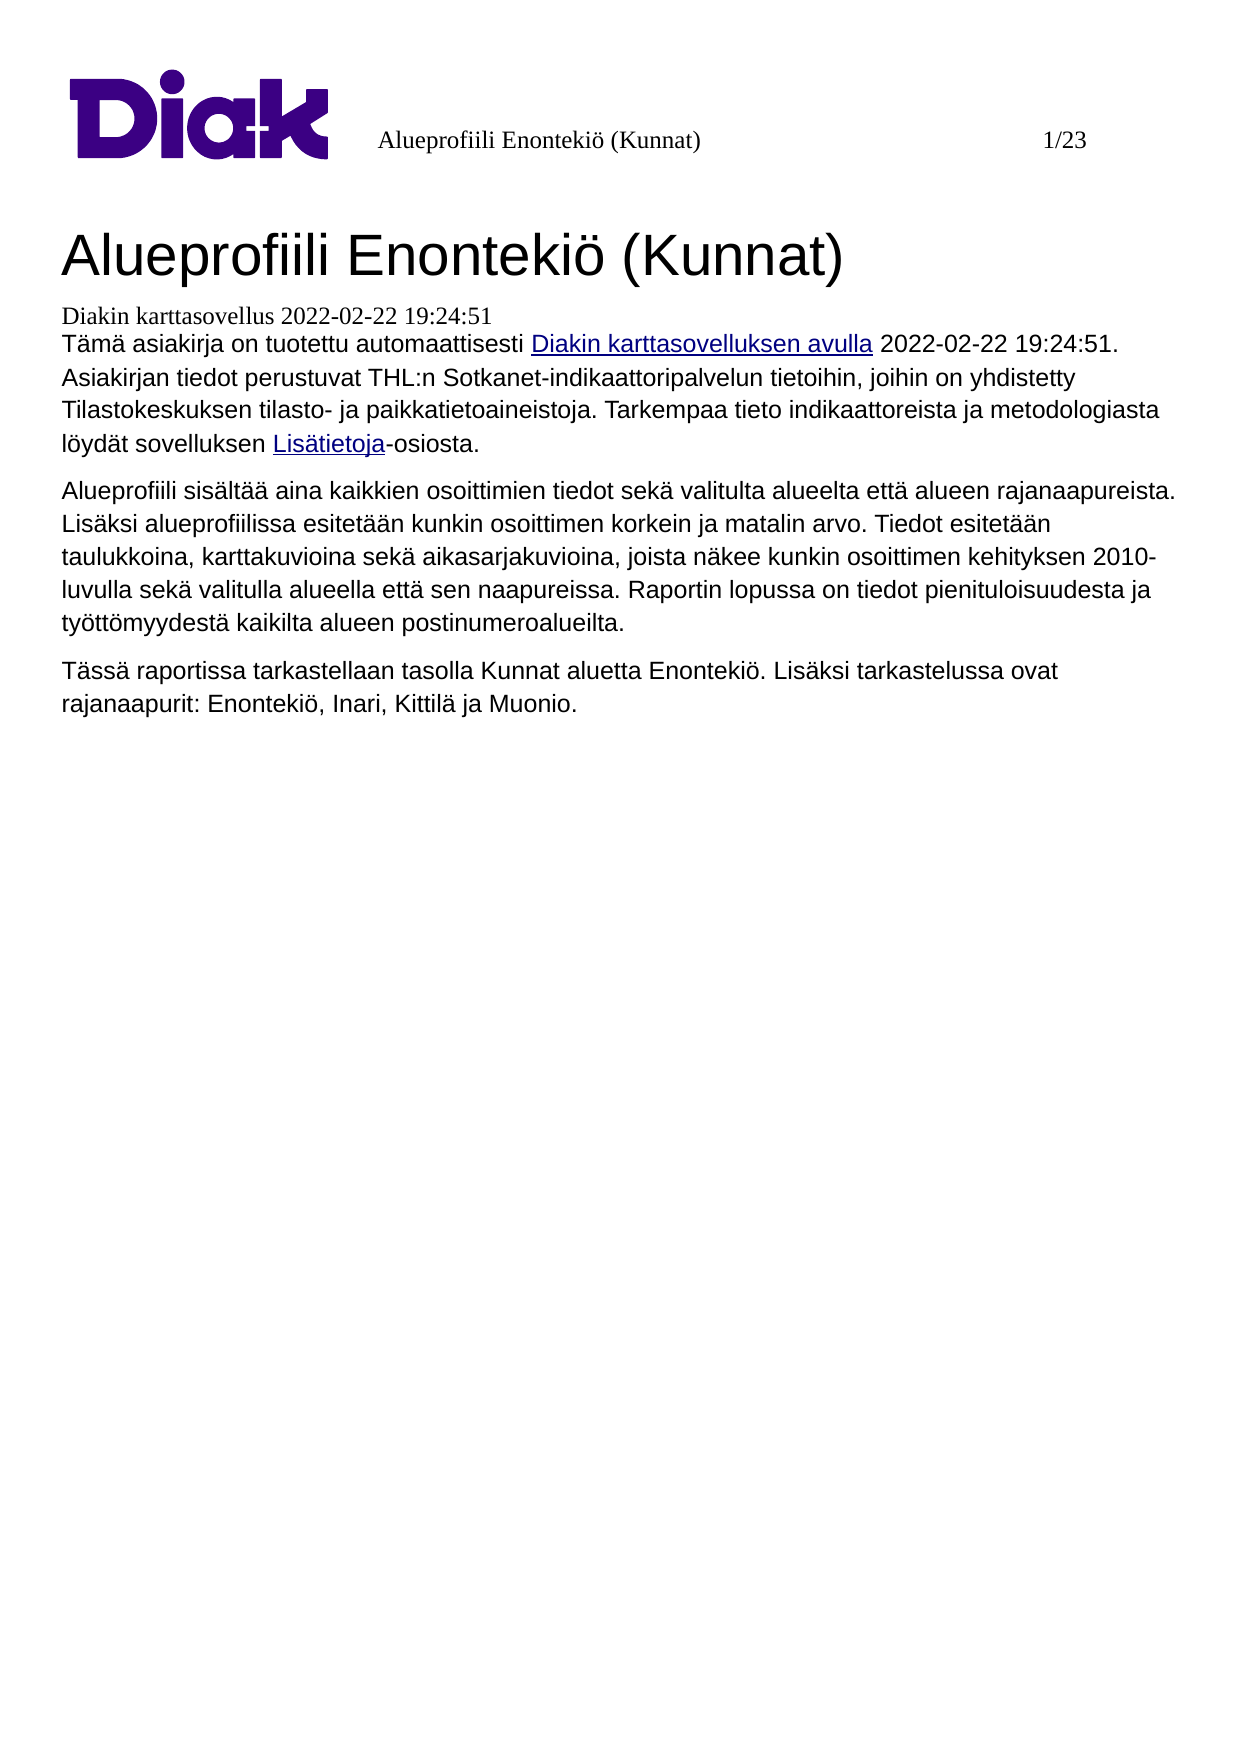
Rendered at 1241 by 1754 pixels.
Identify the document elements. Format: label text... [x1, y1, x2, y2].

text Tämä asiakirja on tuotettu automaattisesti Diakin karttasovelluksen avulla 2022-02-22 19:24:51. Asiakirjan tiedot perustuvat THL:n Sotkanet-indikaattoripalvelun tietoihin, joihin on yhdistetty Tilastokeskuksen tilasto- ja paikkatietoaineistoja. Tarkempaa tieto indikaattoreista ja metodologiasta löydät sovelluksen Lisätietoja-osiosta. [61, 329, 1179, 457]
text Diakin karttasovellus 2022-02-22 19:24:51 [61, 301, 1179, 329]
text Alueprofiili sisältää aina kaikkien osoittimien tiedot sekä valitulta alueelta että alueen rajanaapureista. Lisäksi alueprofiilissa esitetään kunkin osoittimen korkein ja matalin arvo. Tiedot esitetään taulukkoina, karttakuvioina sekä aikasarjakuvioina, joista näkee kunkin osoittimen kehityksen 2010-luvulla sekä valitulla alueella että sen naapureissa. Raportin lopussa on tiedot pienituloisuudesta ja työttömyydestä kaikilta alueen postinumeroalueilta. [61, 476, 1179, 637]
title Alueprofiili Enontekiö (Kunnat) [61, 221, 1179, 288]
text Tässä raportissa tarkastellaan tasolla Kunnat aluetta Enontekiö. Lisäksi tarkastelussa ovat rajanaapurit: Enontekiö, Inari, Kittilä ja Muonio. [61, 656, 1179, 718]
